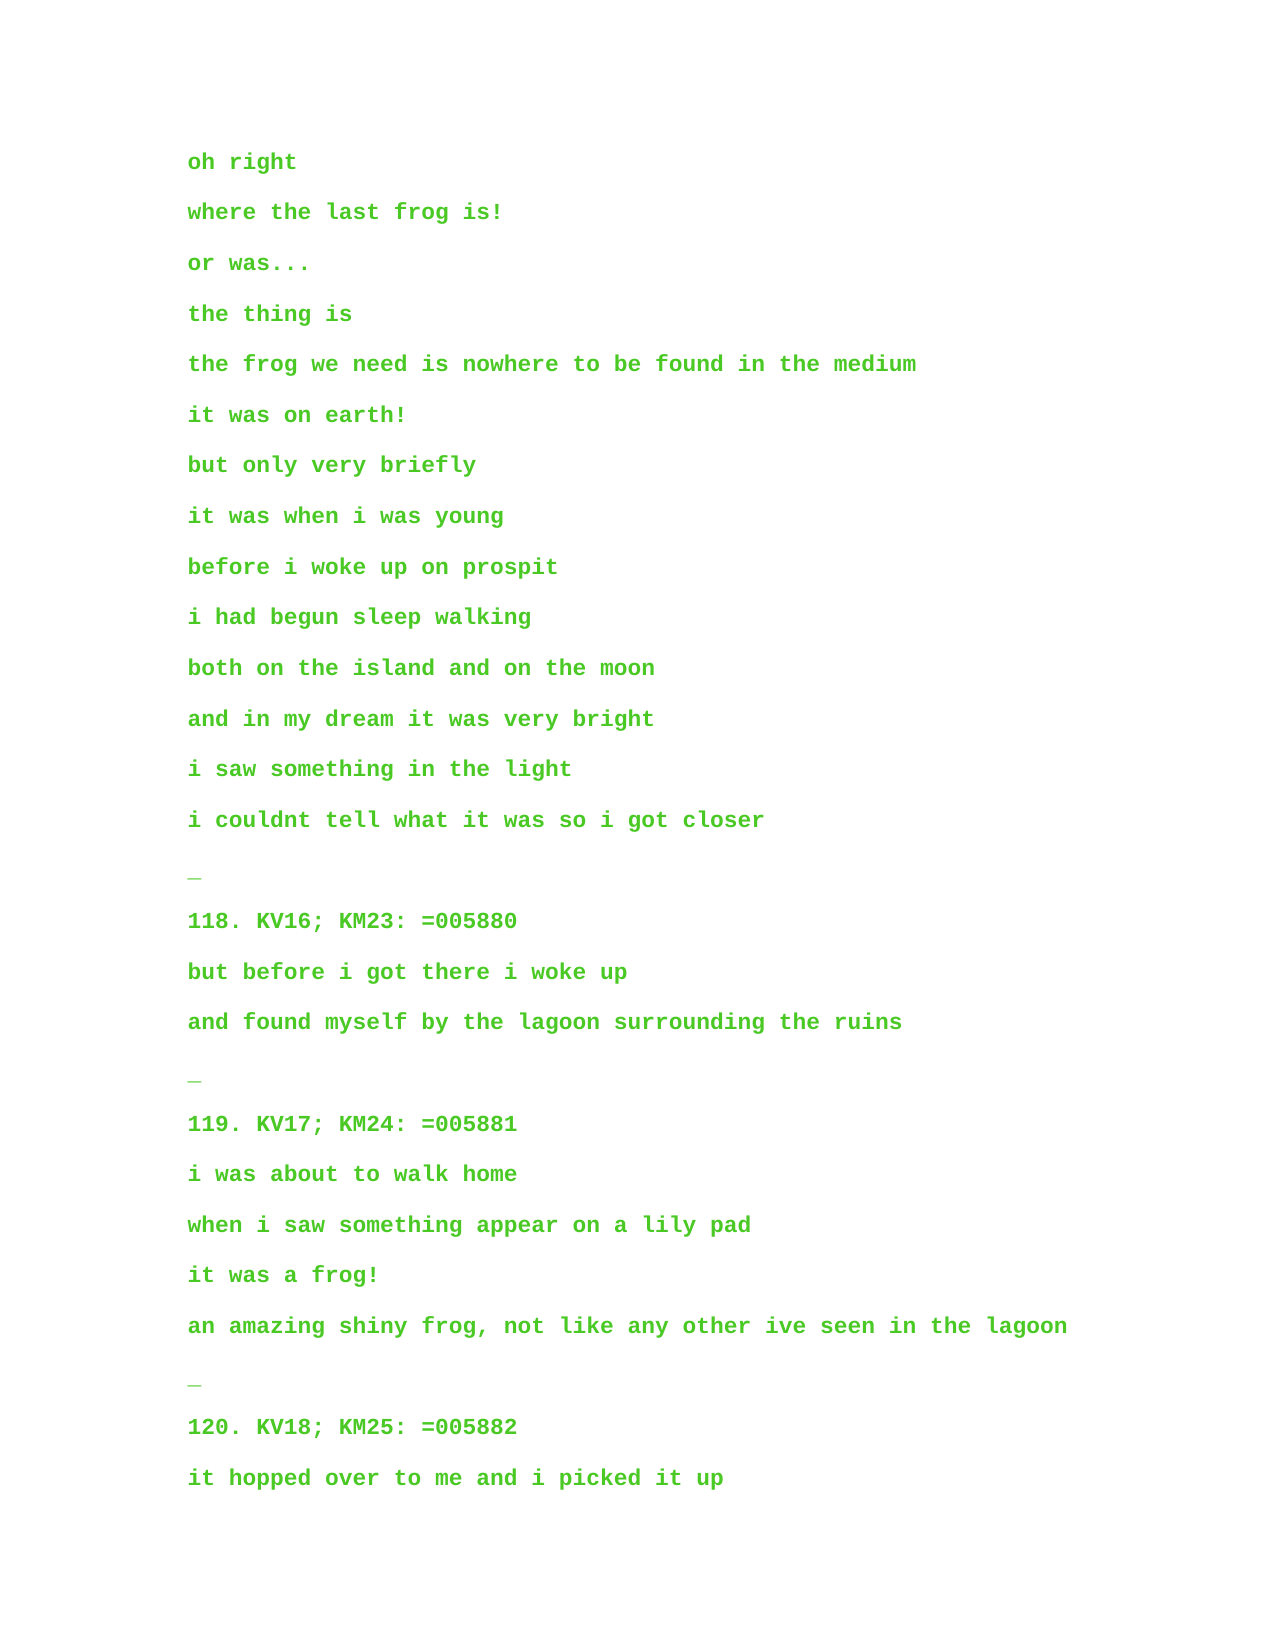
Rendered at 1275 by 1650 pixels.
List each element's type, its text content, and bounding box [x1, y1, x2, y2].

text and in my dream it was very bright [187, 707, 1087, 733]
text i saw something in the light [187, 757, 1087, 783]
text oh right [187, 150, 1087, 176]
text when i saw something appear on a lily pad [187, 1213, 1087, 1239]
text the thing is [187, 302, 1087, 328]
text and found myself by the lagoon surrounding the ruins [187, 1011, 1087, 1037]
text i was about to walk home [187, 1162, 1087, 1188]
text i had begun sleep walking [187, 606, 1087, 632]
text i couldnt tell what it was so i got closer [187, 808, 1087, 834]
text it hopped over to me and i picked it up [187, 1466, 1087, 1492]
text 119. KV17; KM24: =005881 [187, 1112, 1087, 1138]
text it was when i was young [187, 504, 1087, 530]
text but only very briefly [187, 454, 1087, 480]
text where the last frog is! [187, 201, 1087, 227]
text an amazing shiny frog, not like any other ive seen in the lagoon [187, 1314, 1087, 1340]
text _ [187, 859, 1087, 885]
text it was on earth! [187, 403, 1087, 429]
text or was... [187, 251, 1087, 277]
text but before i got there i woke up [187, 960, 1087, 986]
text 118. KV16; KM23: =005880 [187, 909, 1087, 935]
text both on the island and on the moon [187, 656, 1087, 682]
text the frog we need is nowhere to be found in the medium [187, 352, 1087, 378]
text it was a frog! [187, 1264, 1087, 1290]
text 120. KV18; KM25: =005882 [187, 1416, 1087, 1442]
text before i woke up on prospit [187, 555, 1087, 581]
text _ [187, 1365, 1087, 1391]
text _ [187, 1061, 1087, 1087]
